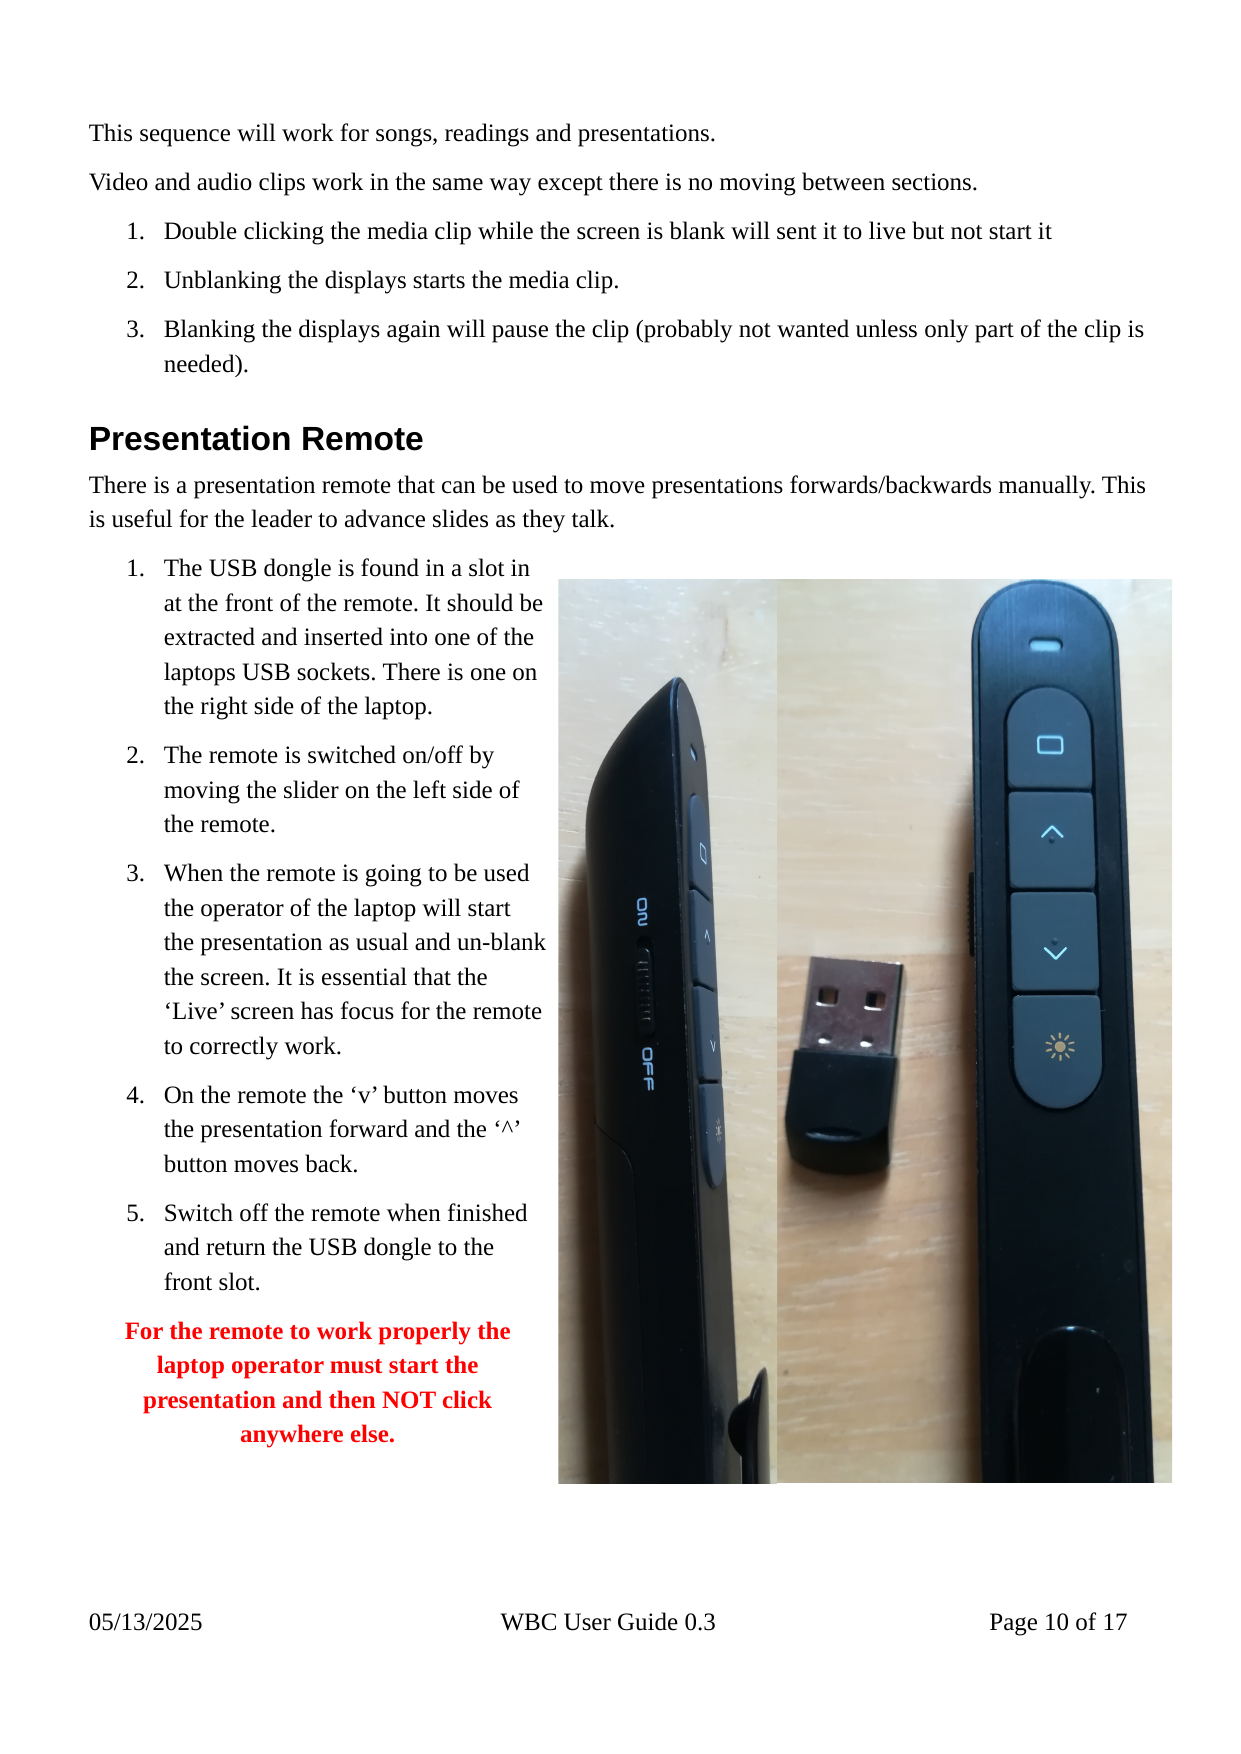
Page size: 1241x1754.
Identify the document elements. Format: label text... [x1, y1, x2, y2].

picture [663, 579, 739, 1484]
list The remote is switched on/off by moving the slider on the left side of the remote. [126, 740, 663, 838]
text This sequence will work for songs, readings and presentations. [88, 118, 1152, 147]
text Video and audio clips work in the same way except there is no moving between sections. [88, 167, 1152, 196]
list [739, 1080, 770, 1178]
picture [770, 579, 1025, 1483]
list [1025, 1198, 1152, 1296]
list [739, 858, 770, 1059]
list [739, 1198, 770, 1296]
subtitle Presentation Remote [88, 419, 1152, 457]
list [1025, 1080, 1152, 1178]
list Blanking the displays again will pause the clip (probably not wanted unless only part of the clip is needed). [126, 314, 1152, 378]
list Switch off the remote when finished and return the USB dongle to the front slot. [126, 1198, 663, 1296]
list [739, 740, 770, 838]
list Unblanking the displays starts the media clip. [126, 265, 1152, 294]
list When the remote is going to be used the operator of the laptop will start the presentation as usual and un-blank the screen. It is essential that the ‘Live’ screen has focus for the remote to correctly work. [126, 858, 663, 1059]
list [1025, 740, 1152, 838]
text For the remote to work properly the laptop operator must start the presentation and then NOT click anywhere else. [88, 1316, 663, 1448]
text [1025, 1316, 1152, 1448]
list [1025, 858, 1152, 1059]
text There is a presentation remote that can be used to move presentations forwards/backwards manually. This is useful for the leader to advance slides as they talk. [88, 470, 1152, 533]
list Double clicking the media clip while the screen is blank will sent it to live but not start it [126, 216, 1152, 245]
list On the remote the ‘v’ button moves the presentation forward and the ‘^’ button moves back. [126, 1080, 663, 1178]
list The USB dongle is found in a slot in at the front of the remote. It should be extracted and inserted into one of the laptops USB sockets. There is one on the right side of the laptop. [126, 553, 1152, 720]
text [739, 1316, 770, 1448]
